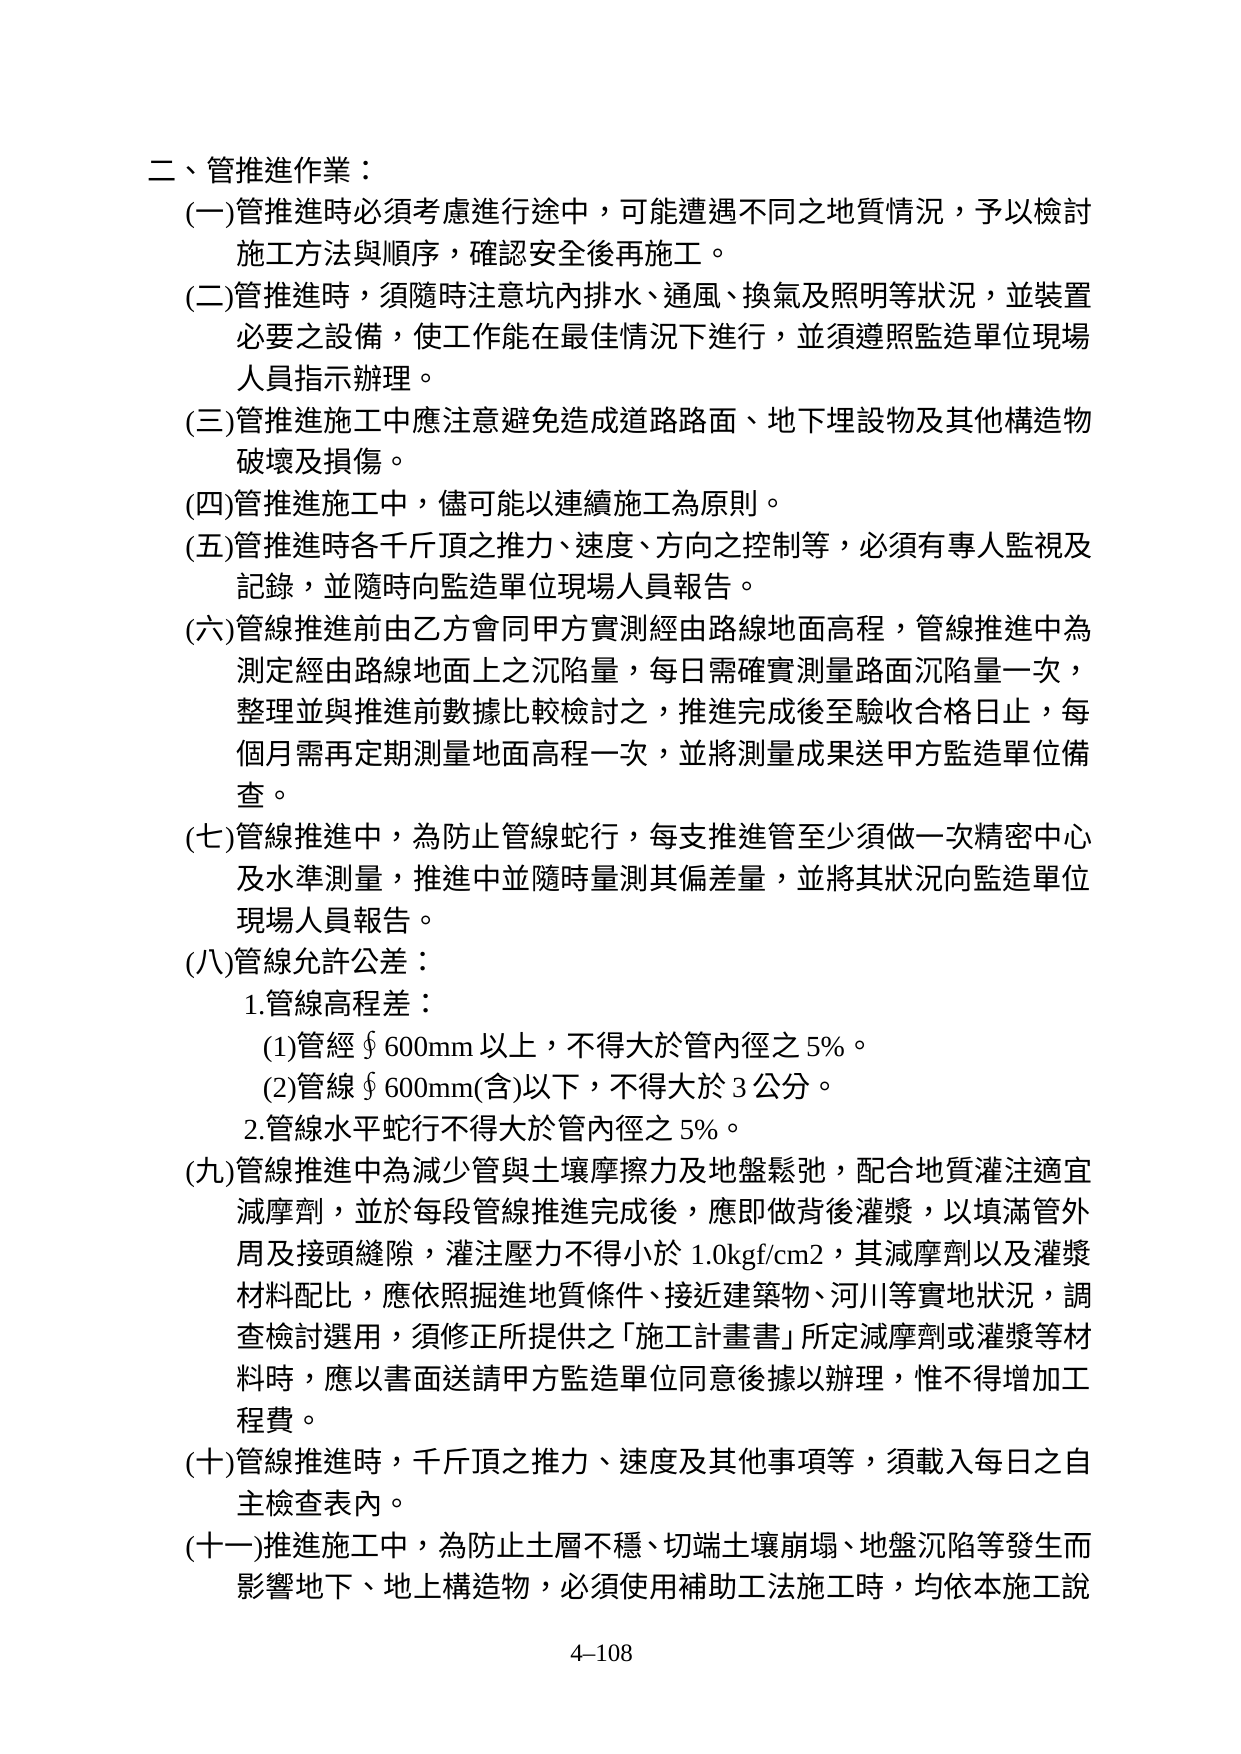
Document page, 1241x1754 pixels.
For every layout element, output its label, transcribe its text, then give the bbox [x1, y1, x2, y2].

text 1.管線高程差： [243, 981, 1092, 1023]
text (一)管推進時必須考慮進行途中，可能遭遇不同之地質情況，予以檢討施工方法與順序，確認安全後再施工。 [185, 189, 1092, 273]
text (三)管推進施工中應注意避免造成道路路面、地下埋設物及其他構造物破壞及損傷。 [185, 398, 1092, 481]
text (七)管線推進中，為防止管線蛇行，每支推進管至少須做一次精密中心及水準測量，推進中並隨時量測其偏差量，並將其狀況向監造單位現場人員報告。 [185, 814, 1092, 939]
text (十)管線推進時，千斤頂之推力、速度及其他事項等，須載入每日之自主檢查表內。 [185, 1439, 1092, 1523]
text (八)管線允許公差： [185, 939, 1092, 981]
text (五)管推進時各千斤頂之推力、速度、方向之控制等，必須有專人監視及記錄，並隨時向監造單位現場人員報告。 [185, 523, 1092, 606]
text (2)管線∮600mm(含)以下，不得大於3公分。 [263, 1064, 1092, 1106]
text (四)管推進施工中，儘可能以連續施工為原則。 [185, 481, 1092, 523]
text (1)管經∮600mm以上，不得大於管內徑之5%。 [263, 1023, 1092, 1064]
text (六)管線推進前由乙方會同甲方實測經由路線地面高程，管線推進中為測定經由路線地面上之沉陷量，每日需確實測量路面沉陷量一次，整理並與推進前數據比較檢討之，推進完成後至驗收合格日止，每個月需再定期測量地面高程一次，並將測量成果送甲方監造單位備查。 [185, 606, 1092, 814]
text 二、管推進作業： [147, 148, 1092, 189]
text (二)管推進時，須隨時注意坑內排水、通風、換氣及照明等狀況，並裝置必要之設備，使工作能在最佳情況下進行，並須遵照監造單位現場人員指示辦理。 [185, 273, 1092, 398]
text (九)管線推進中為減少管與土壤摩擦力及地盤鬆弛，配合地質灌注適宜減摩劑，並於每段管線推進完成後，應即做背後灌漿，以填滿管外周及接頭縫隙，灌注壓力不得小於1.0kgf/cm2，其減摩劑以及灌漿材料配比，應依照掘進地質條件、接近建築物、河川等實地狀況，調查檢討選用，須修正所提供之「施工計畫書」所定減摩劑或灌漿等材料時，應以書面送請甲方監造單位同意後據以辦理，惟不得增加工程費。 [185, 1148, 1092, 1439]
text 2.管線水平蛇行不得大於管內徑之5%。 [243, 1106, 1092, 1148]
text (十一)推進施工中，為防止土層不穩、切端土壤崩塌、地盤沉陷等發生而影響地下、地上構造物，必須使用補助工法施工時，均依本施工說 [185, 1523, 1092, 1606]
